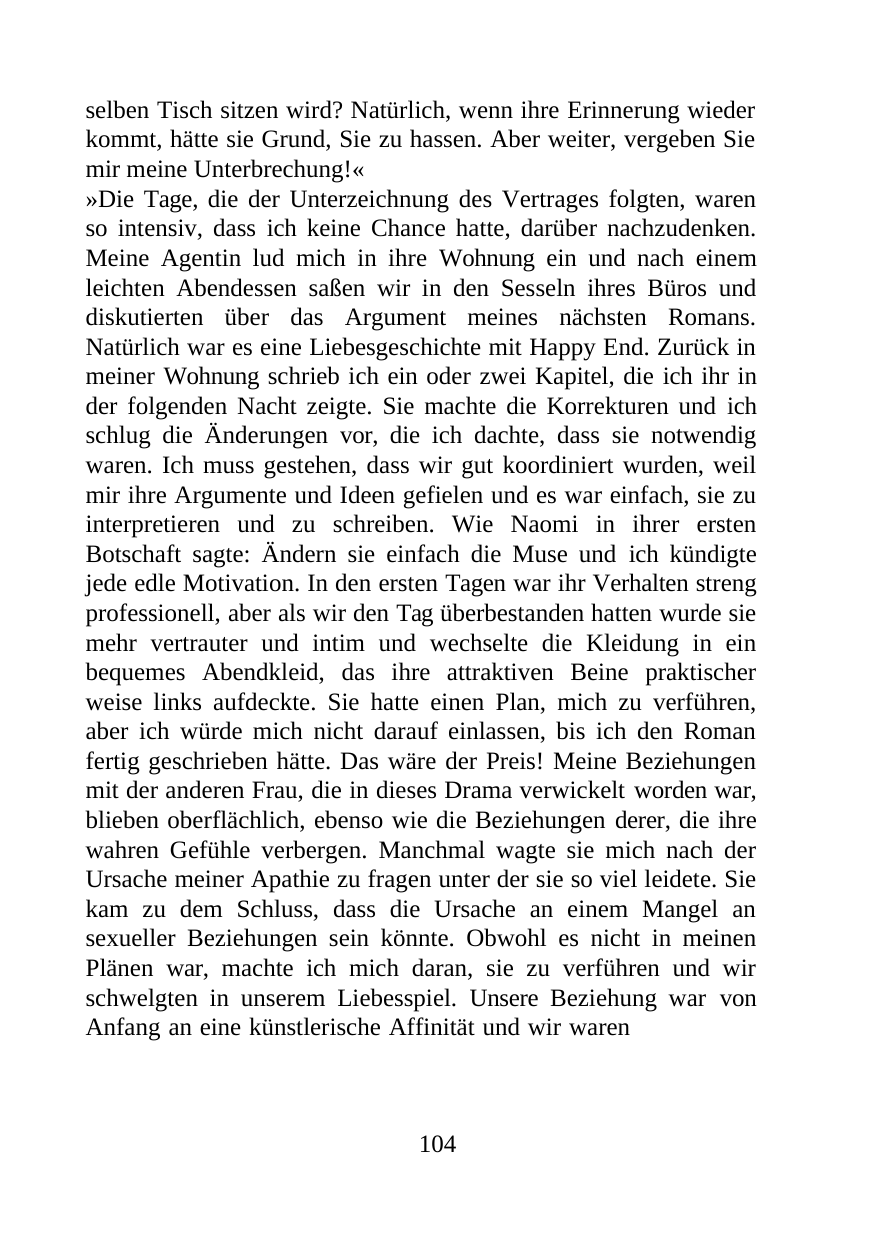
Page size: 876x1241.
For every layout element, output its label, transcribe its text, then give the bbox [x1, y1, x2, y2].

text selben Tisch sitzen wird? Natürlich, wenn ihre Erinnerung wieder kommt, hätte sie Grund, Sie zu hassen. Aber weiter, vergeben Sie mir meine Unterbrechung!« [85, 95, 756, 183]
text »Die Tage, die der Unterzeichnung des Vertrages folgten, waren so intensiv, dass ich keine Chance hatte, darüber nachzudenken. Meine Agentin lud mich in ihre Wohnung ein und nach einem leichten Abendessen saßen wir in den Sesseln ihres Büros und diskutierten über das Argument meines nächsten Romans. Natürlich war es eine Liebesgeschichte mit Happy End. Zurück in meiner Wohnung schrieb ich ein oder zwei Kapitel, die ich ihr in der folgenden Nacht zeigte. Sie machte die Korrekturen und ich schlug die Änderungen vor, die ich dachte, dass sie notwendig waren. Ich muss gestehen, dass wir gut koordiniert wurden, weil mir ihre Argumente und Ideen gefielen und es war einfach, sie zu interpretieren und zu schreiben. Wie Naomi in ihrer ersten Botschaft sagte: Ändern sie einfach die Muse und ich kündigte jede edle Motivation. In den ersten Tagen war ihr Verhalten streng professionell, aber als wir den Tag überbestanden hatten wurde sie mehr vertrauter und intim und wechselte die Kleidung in ein bequemes Abendkleid, das ihre attraktiven Beine praktischer weise links aufdeckte. Sie hatte einen Plan, mich zu verführen, aber ich würde mich nicht darauf einlassen, bis ich den Roman fertig geschrieben hätte. Das wäre der Preis! Meine Beziehungen mit der anderen Frau, die in dieses Drama verwickelt worden war, blieben oberflächlich, ebenso wie die Beziehungen derer, die ihre wahren Gefühle verbergen. Manchmal wagte sie mich nach der Ursache meiner Apathie zu fragen unter der sie so viel leidete. Sie kam zu dem Schluss, dass die Ursache an einem Mangel an sexueller Beziehungen sein könnte. Obwohl es nicht in meinen Plänen war, machte ich mich daran, sie zu verführen und wir schwelgten in unserem Liebesspiel. Unsere Beziehung war von Anfang an eine künstlerische Affinität und wir waren [85, 184, 757, 1041]
